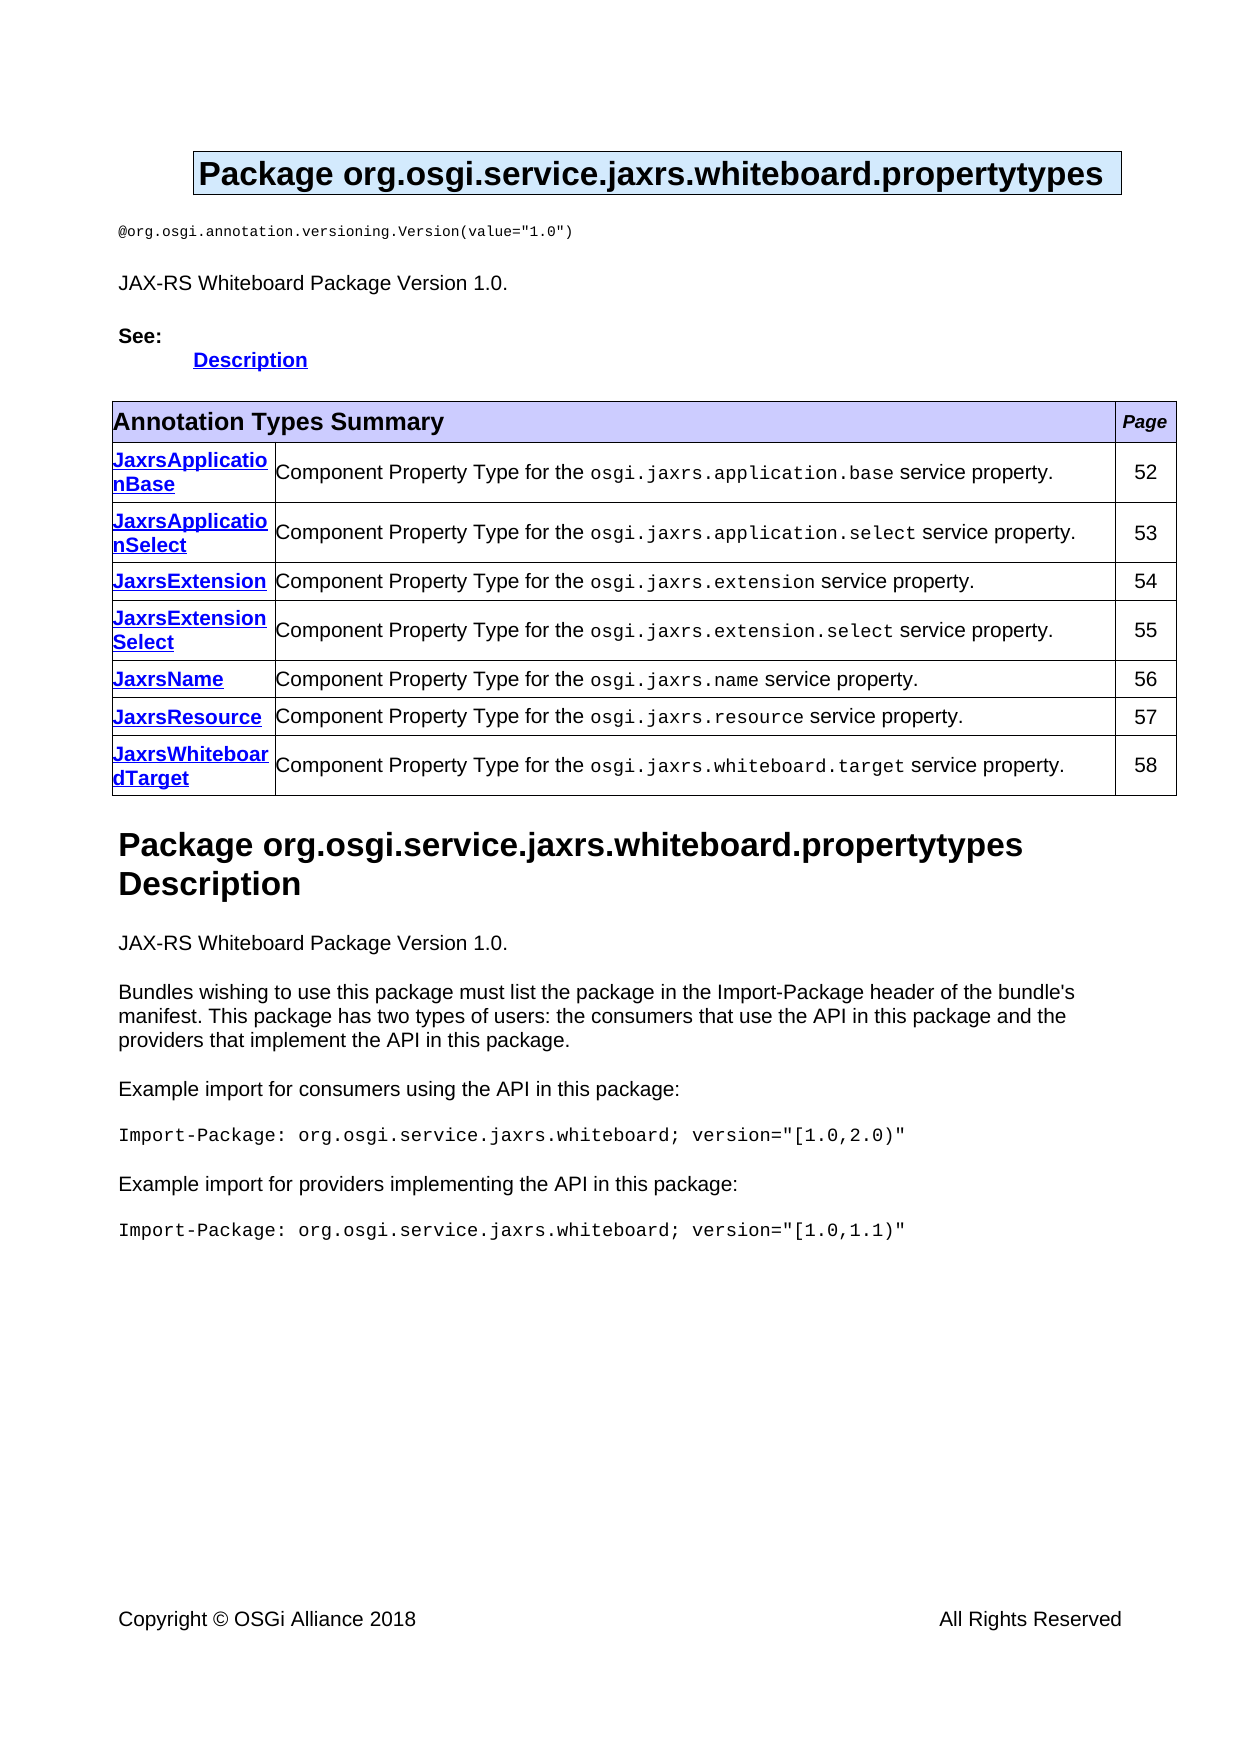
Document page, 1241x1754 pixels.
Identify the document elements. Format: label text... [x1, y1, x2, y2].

table_cell 53 [1116, 563, 1176, 599]
text Example import for consumers using the API in this package: [118, 1077, 1122, 1101]
text JAX-RS Whiteboard Package Version 1.0. [118, 931, 1122, 955]
table_cell Component Property Type for the osgi.jaxrs.whiteboard.target service property. [276, 736, 1115, 795]
table_cell Component Property Type for the osgi.jaxrs.name service property. [276, 661, 1115, 697]
text JAX-RS Whiteboard Package Version 1.0. [118, 270, 1122, 294]
table_cell JaxrsName [113, 661, 275, 697]
table_cell Component Property Type for the osgi.jaxrs.resource service property. [276, 698, 1115, 735]
text Description [193, 347, 1122, 371]
table_cell 52 [1116, 503, 1176, 562]
table_cell 56 [1116, 698, 1176, 735]
subtitle Package org.osgi.service.jaxrs.whiteboard.propertytypes [194, 152, 1121, 194]
table_cell JaxrsExtensionSelect [113, 601, 275, 660]
table_cell Component Property Type for the osgi.jaxrs.extension service property. [276, 563, 1115, 599]
table_cell 57 [1116, 736, 1176, 795]
table_cell 51 [1116, 443, 1176, 502]
table_cell Component Property Type for the osgi.jaxrs.application.base service property. [276, 443, 1115, 502]
table_header Page [1116, 402, 1176, 442]
table_cell Component Property Type for the osgi.jaxrs.application.select service property. [276, 503, 1115, 562]
table_cell JaxrsWhiteboardTarget [113, 736, 275, 795]
table_cell 55 [1116, 661, 1176, 697]
table_header Annotation Types Summary [113, 402, 1115, 442]
text Import-Package: org.osgi.service.jaxrs.whiteboard; version="[1.0,2.0)" [118, 1126, 1122, 1147]
table_cell JaxrsApplicationSelect [113, 503, 275, 562]
text See: [118, 323, 1122, 347]
text Package org.osgi.service.jaxrs.whiteboard.propertytypes Description [118, 825, 1122, 902]
text Bundles wishing to use this package must list the package in the Import-Package header of the bundle's manifest. This package has two types of users: the consumers that use the API in this package and the providers that implement the API in this package. [118, 980, 1122, 1052]
text Example import for providers implementing the API in this package: [118, 1172, 1122, 1196]
table_cell 54 [1116, 601, 1176, 660]
table_cell JaxrsApplicationBase [113, 443, 275, 502]
table_cell Component Property Type for the osgi.jaxrs.extension.select service property. [276, 601, 1115, 660]
table_cell JaxrsResource [113, 698, 275, 735]
table_cell JaxrsExtension [113, 563, 275, 599]
text Import-Package: org.osgi.service.jaxrs.whiteboard; version="[1.0,1.1)" [118, 1221, 1122, 1242]
text @org.osgi.annotation.versioning.Version(value="1.0") [118, 224, 1122, 241]
